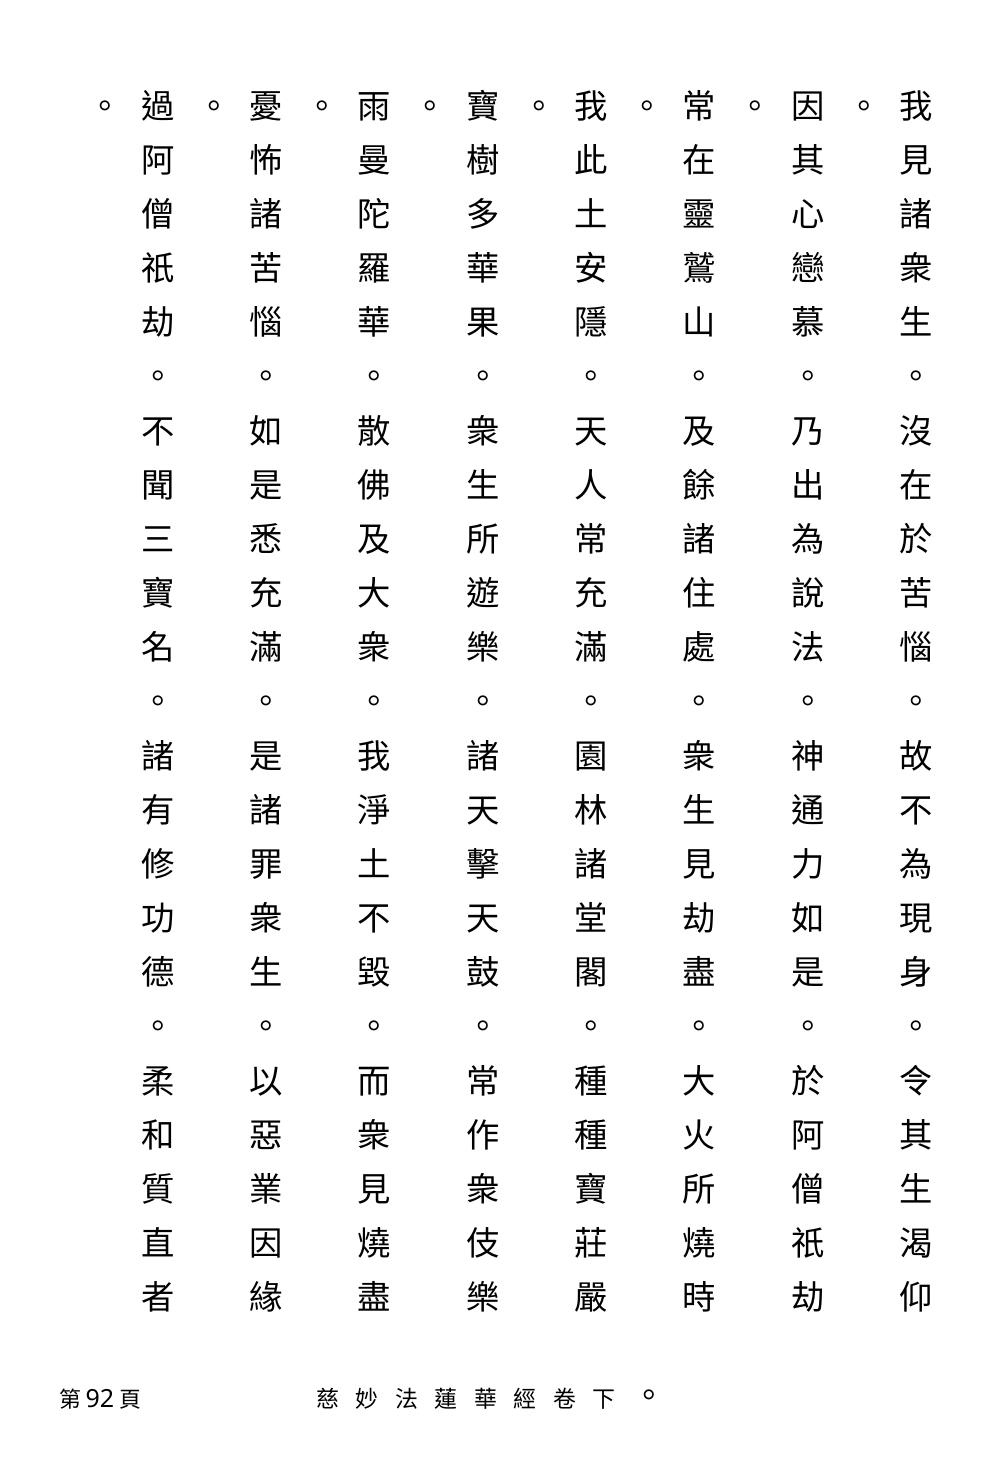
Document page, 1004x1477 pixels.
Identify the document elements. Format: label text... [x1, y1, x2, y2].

text 常在靈鷲山。及餘諸住處。衆生見劫盡。大火所燒時。 [620, 88, 728, 1363]
text 過阿僧祇劫。不聞三寶名。諸有修功德。柔和質直者。 [78, 88, 187, 1363]
text 寶樹多華果。衆生所遊樂。諸天擊天鼓。常作衆伎樂。 [403, 88, 512, 1363]
text 因其心戀慕。乃出為說法。神通力如是。於阿僧祇劫。 [728, 88, 837, 1363]
text 我見諸衆生。沒在於苦惱。故不為現身。令其生渴仰。 [837, 88, 945, 1363]
text 我此土安隱。天人常充滿。園林諸堂閣。種種寶莊嚴。 [512, 88, 620, 1363]
text 雨曼陀羅華。散佛及大衆。我淨土不毀。而衆見燒盡。 [295, 88, 403, 1363]
text 憂怖諸苦惱。如是悉充滿。是諸罪衆生。以惡業因緣。 [187, 88, 295, 1363]
